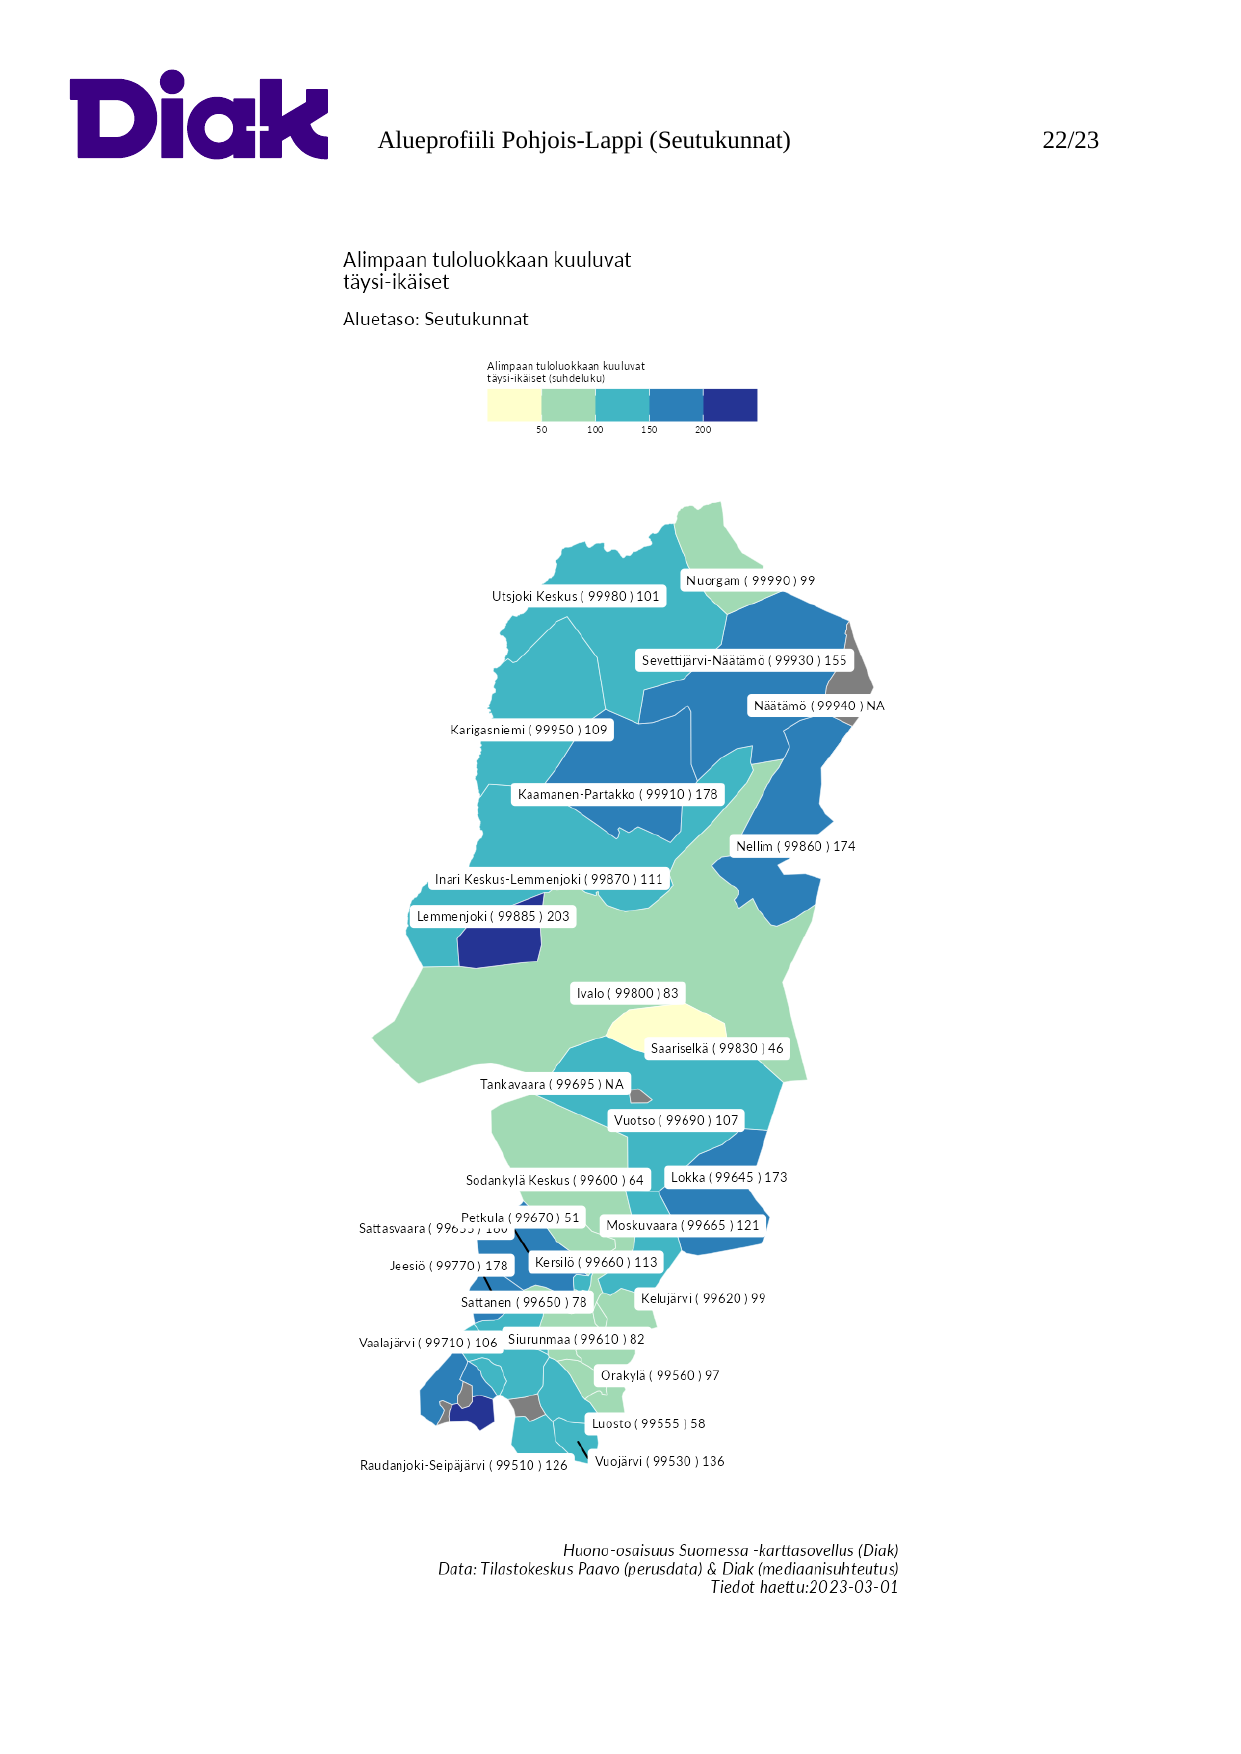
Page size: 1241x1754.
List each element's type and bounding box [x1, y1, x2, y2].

picture [61, 196, 1179, 1651]
